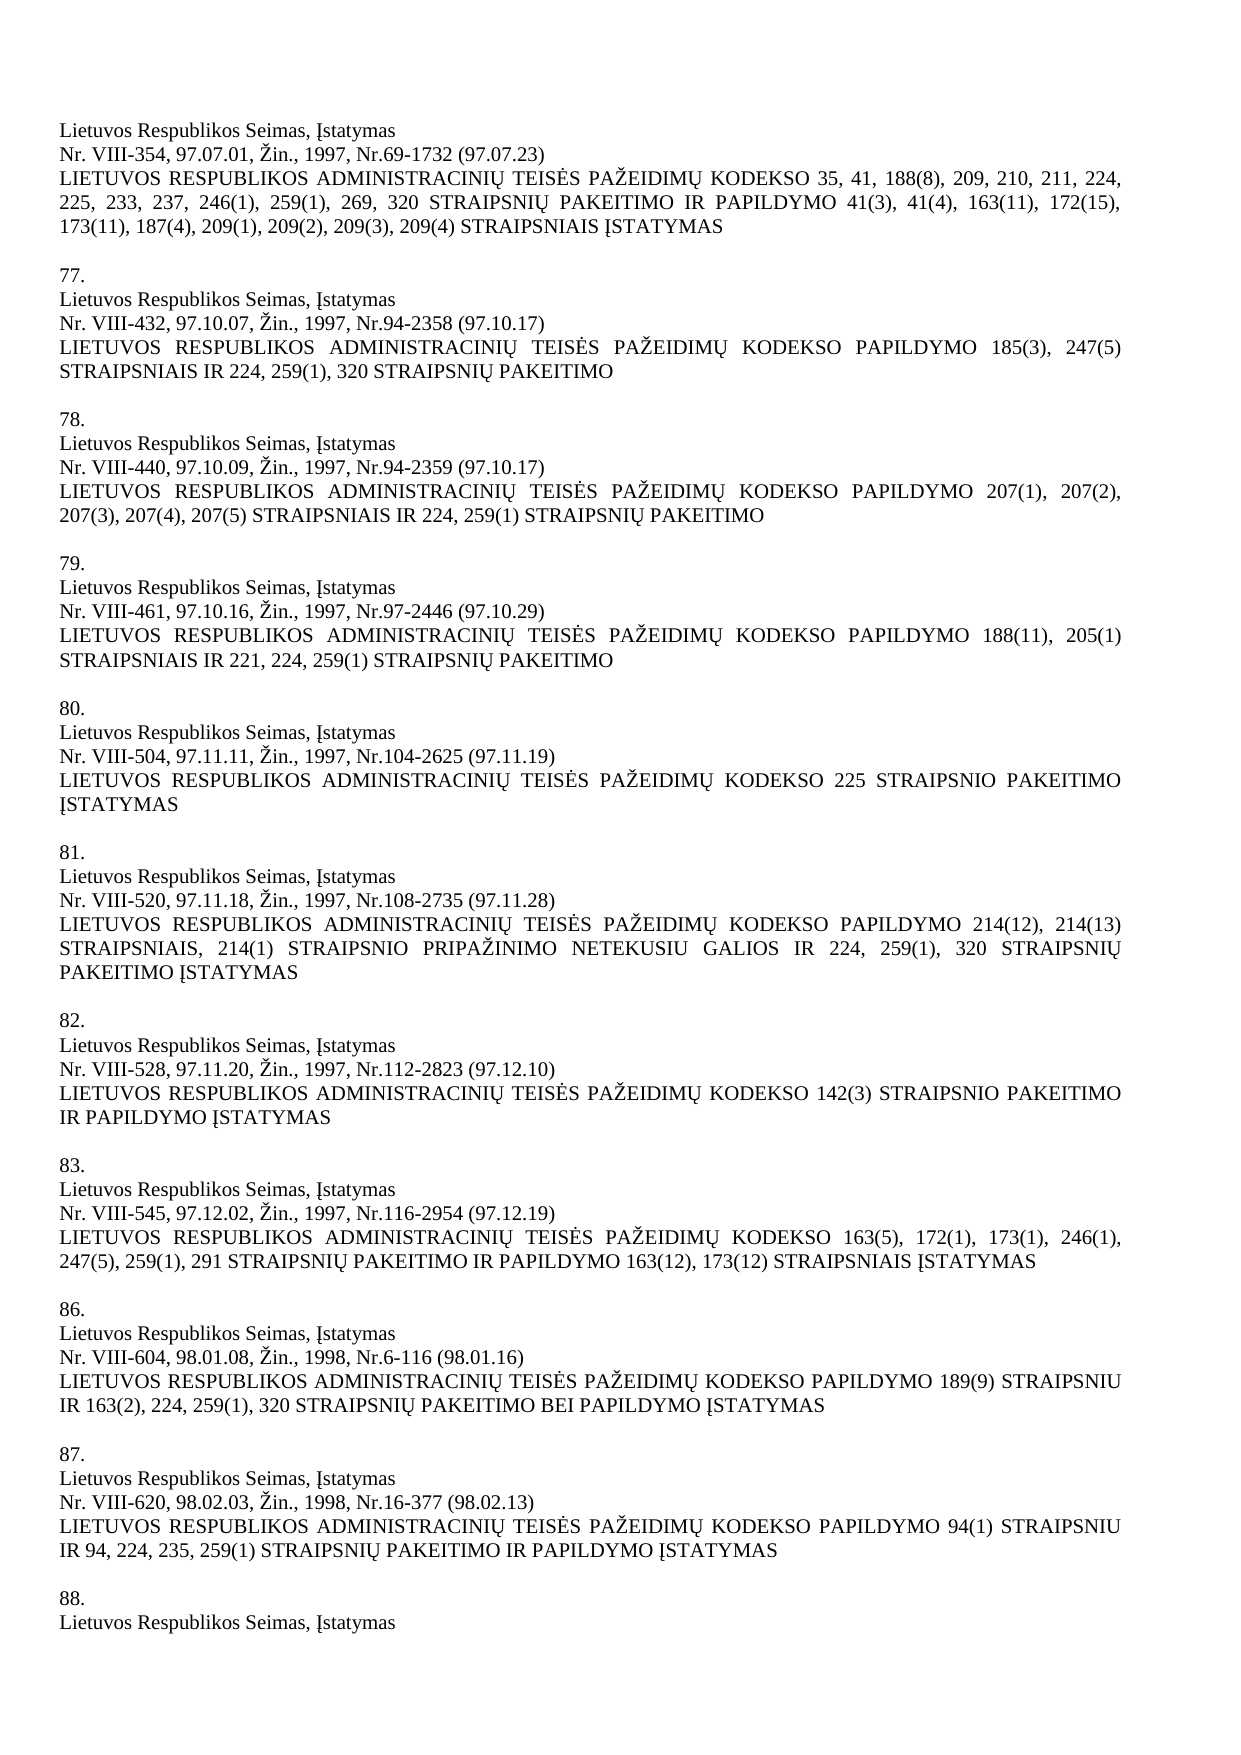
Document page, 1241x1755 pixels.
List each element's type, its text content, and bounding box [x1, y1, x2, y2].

text LIETUVOS RESPUBLIKOS ADMINISTRACINIŲ TEISĖS PAŽEIDIMŲ KODEKSO PAPILDYMO 188(11), 205(1) STRAIPSNIAIS IR 221, 224, 259(1) STRAIPSNIŲ PAKEITIMO [59, 623, 1122, 672]
text LIETUVOS RESPUBLIKOS ADMINISTRACINIŲ TEISĖS PAŽEIDIMŲ KODEKSO 35, 41, 188(8), 209, 210, 211, 224, 225, 233, 237, 246(1), 259(1), 269, 320 STRAIPSNIŲ PAKEITIMO IR PAPILDYMO 41(3), 41(4), 163(11), 172(15), 173(11), 187(4), 209(1), 209(2), 209(3), 209(4) STRAIPSNIAIS ĮSTATYMAS [59, 166, 1122, 238]
text Lietuvos Respublikos Seimas, Įstatymas [59, 864, 1122, 888]
text 83. [59, 1153, 1122, 1177]
text 87. [59, 1442, 1122, 1466]
text 77. [59, 262, 1122, 287]
text Lietuvos Respublikos Seimas, Įstatymas [59, 720, 1122, 744]
text Nr. VIII-545, 97.12.02, Žin., 1997, Nr.116-2954 (97.12.19) [59, 1201, 1122, 1225]
text Nr. VIII-461, 97.10.16, Žin., 1997, Nr.97-2446 (97.10.29) [59, 599, 1122, 623]
text LIETUVOS RESPUBLIKOS ADMINISTRACINIŲ TEISĖS PAŽEIDIMŲ KODEKSO 142(3) STRAIPSNIO PAKEITIMO IR PAPILDYMO ĮSTATYMAS [59, 1081, 1122, 1129]
text LIETUVOS RESPUBLIKOS ADMINISTRACINIŲ TEISĖS PAŽEIDIMŲ KODEKSO PAPILDYMO 189(9) STRAIPSNIU IR 163(2), 224, 259(1), 320 STRAIPSNIŲ PAKEITIMO BEI PAPILDYMO ĮSTATYMAS [59, 1369, 1122, 1417]
text 81. [59, 840, 1122, 864]
text LIETUVOS RESPUBLIKOS ADMINISTRACINIŲ TEISĖS PAŽEIDIMŲ KODEKSO 163(5), 172(1), 173(1), 246(1), 247(5), 259(1), 291 STRAIPSNIŲ PAKEITIMO IR PAPILDYMO 163(12), 173(12) STRAIPSNIAIS ĮSTATYMAS [59, 1225, 1122, 1273]
text Lietuvos Respublikos Seimas, Įstatymas [59, 575, 1122, 599]
text 79. [59, 551, 1122, 575]
text Lietuvos Respublikos Seimas, Įstatymas [59, 1610, 1122, 1634]
text LIETUVOS RESPUBLIKOS ADMINISTRACINIŲ TEISĖS PAŽEIDIMŲ KODEKSO PAPILDYMO 207(1), 207(2), 207(3), 207(4), 207(5) STRAIPSNIAIS IR 224, 259(1) STRAIPSNIŲ PAKEITIMO [59, 479, 1122, 527]
text 78. [59, 407, 1122, 431]
text Nr. VIII-504, 97.11.11, Žin., 1997, Nr.104-2625 (97.11.19) [59, 744, 1122, 768]
text LIETUVOS RESPUBLIKOS ADMINISTRACINIŲ TEISĖS PAŽEIDIMŲ KODEKSO PAPILDYMO 185(3), 247(5) STRAIPSNIAIS IR 224, 259(1), 320 STRAIPSNIŲ PAKEITIMO [59, 335, 1122, 383]
text Lietuvos Respublikos Seimas, Įstatymas [59, 1321, 1122, 1345]
text Nr. VIII-528, 97.11.20, Žin., 1997, Nr.112-2823 (97.12.10) [59, 1057, 1122, 1081]
text LIETUVOS RESPUBLIKOS ADMINISTRACINIŲ TEISĖS PAŽEIDIMŲ KODEKSO PAPILDYMO 94(1) STRAIPSNIU IR 94, 224, 235, 259(1) STRAIPSNIŲ PAKEITIMO IR PAPILDYMO ĮSTATYMAS [59, 1514, 1122, 1562]
text 80. [59, 696, 1122, 720]
text Lietuvos Respublikos Seimas, Įstatymas [59, 431, 1122, 455]
text Lietuvos Respublikos Seimas, Įstatymas [59, 1032, 1122, 1057]
text Nr. VIII-440, 97.10.09, Žin., 1997, Nr.94-2359 (97.10.17) [59, 455, 1122, 479]
text LIETUVOS RESPUBLIKOS ADMINISTRACINIŲ TEISĖS PAŽEIDIMŲ KODEKSO 225 STRAIPSNIO PAKEITIMO ĮSTATYMAS [59, 768, 1122, 816]
text 88. [59, 1586, 1122, 1610]
text LIETUVOS RESPUBLIKOS ADMINISTRACINIŲ TEISĖS PAŽEIDIMŲ KODEKSO PAPILDYMO 214(12), 214(13) STRAIPSNIAIS, 214(1) STRAIPSNIO PRIPAŽINIMO NETEKUSIU GALIOS IR 224, 259(1), 320 STRAIPSNIŲ PAKEITIMO ĮSTATYMAS [59, 912, 1122, 984]
text 86. [59, 1297, 1122, 1321]
text Nr. VIII-604, 98.01.08, Žin., 1998, Nr.6-116 (98.01.16) [59, 1345, 1122, 1369]
text 82. [59, 1008, 1122, 1032]
text Lietuvos Respublikos Seimas, Įstatymas [59, 1177, 1122, 1201]
text Nr. VIII-432, 97.10.07, Žin., 1997, Nr.94-2358 (97.10.17) [59, 311, 1122, 335]
text Lietuvos Respublikos Seimas, Įstatymas [59, 287, 1122, 311]
text Nr. VIII-520, 97.11.18, Žin., 1997, Nr.108-2735 (97.11.28) [59, 888, 1122, 912]
text Nr. VIII-354, 97.07.01, Žin., 1997, Nr.69-1732 (97.07.23) [59, 142, 1122, 166]
text Lietuvos Respublikos Seimas, Įstatymas [59, 1466, 1122, 1490]
text Nr. VIII-620, 98.02.03, Žin., 1998, Nr.16-377 (98.02.13) [59, 1490, 1122, 1514]
text Lietuvos Respublikos Seimas, Įstatymas [59, 118, 1122, 142]
